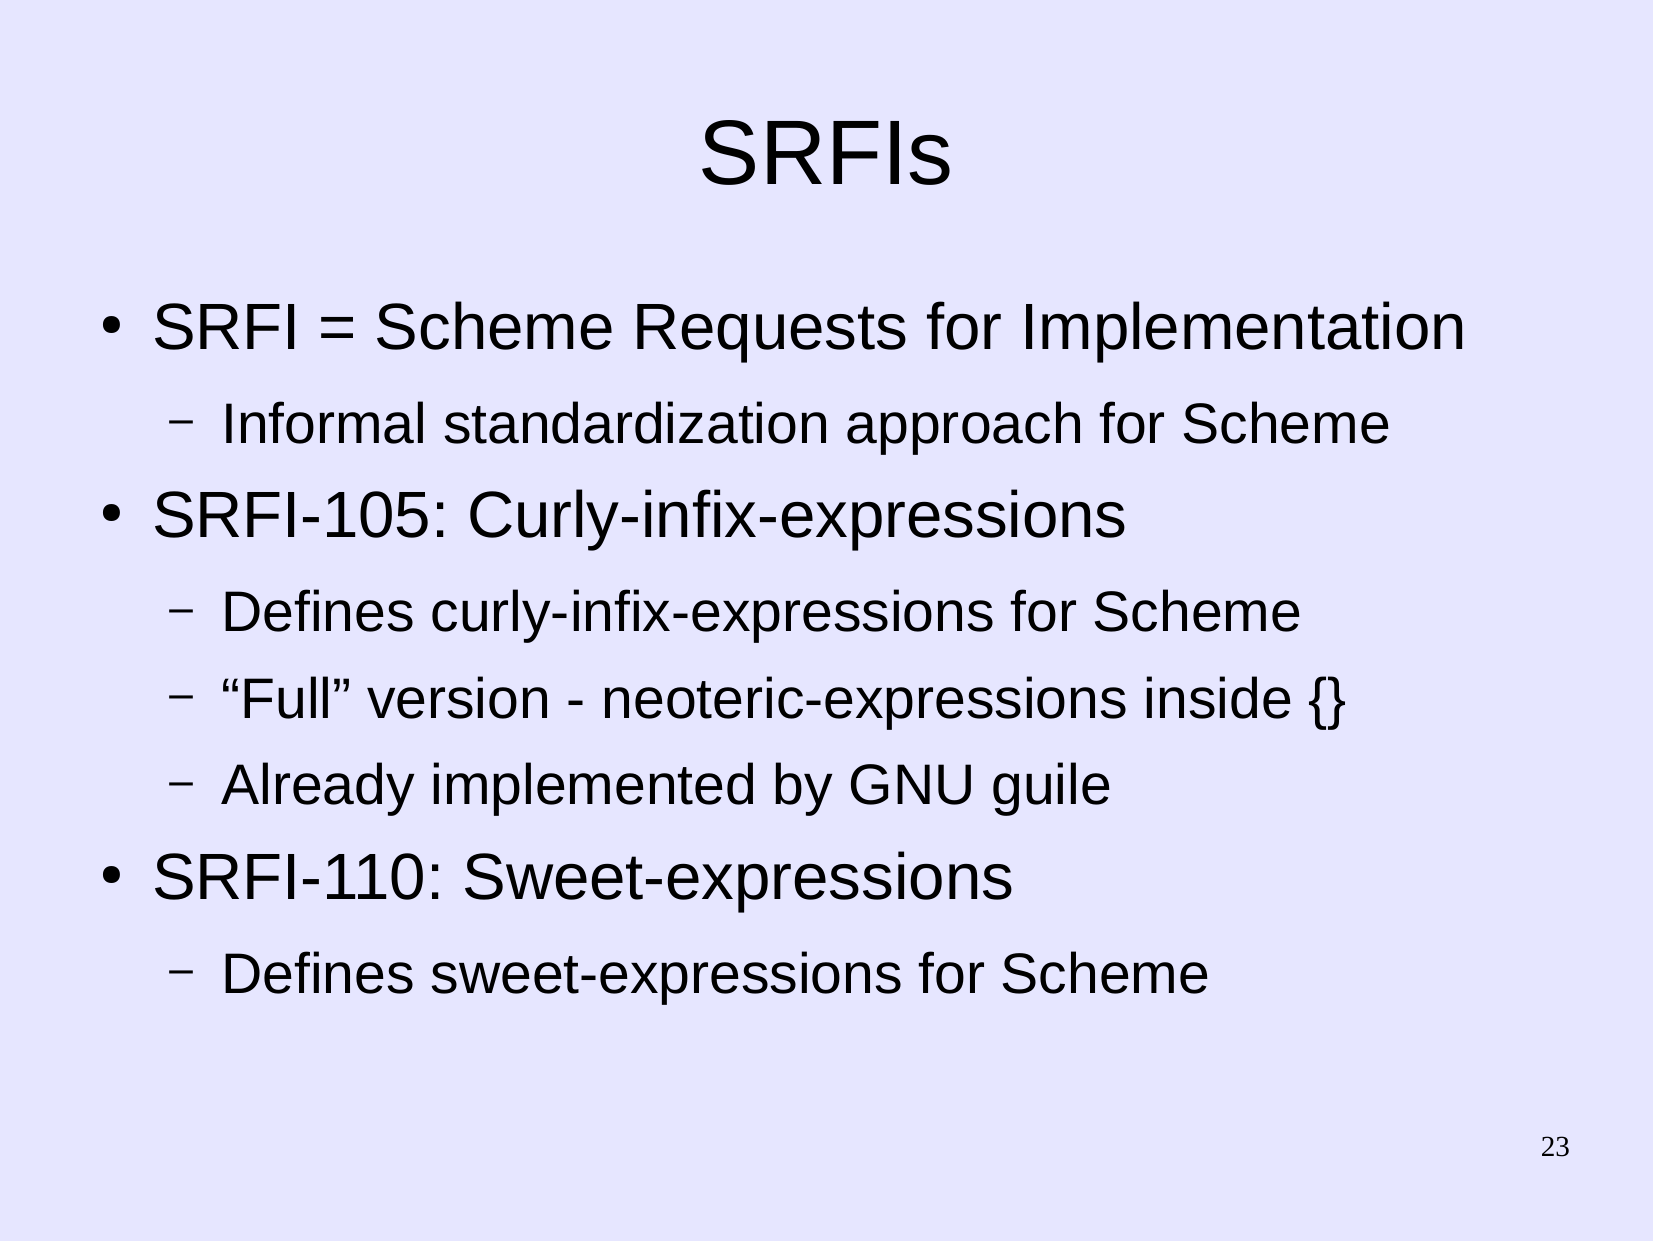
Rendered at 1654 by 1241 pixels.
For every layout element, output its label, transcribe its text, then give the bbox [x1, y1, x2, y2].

list SRFI = Scheme Requests for Implementation Informal standardization approach for Scheme SRFI-105: Curly-infix-expressions Defines curly-infix-expressions for Scheme “Full” version - neoteric-expressions inside {} Already implemented by GNU guile SRFI-110: Sweet-expressions Defines sweet-expressions for Scheme [82, 290, 1538, 1010]
title SRFIs [82, 49, 1571, 257]
